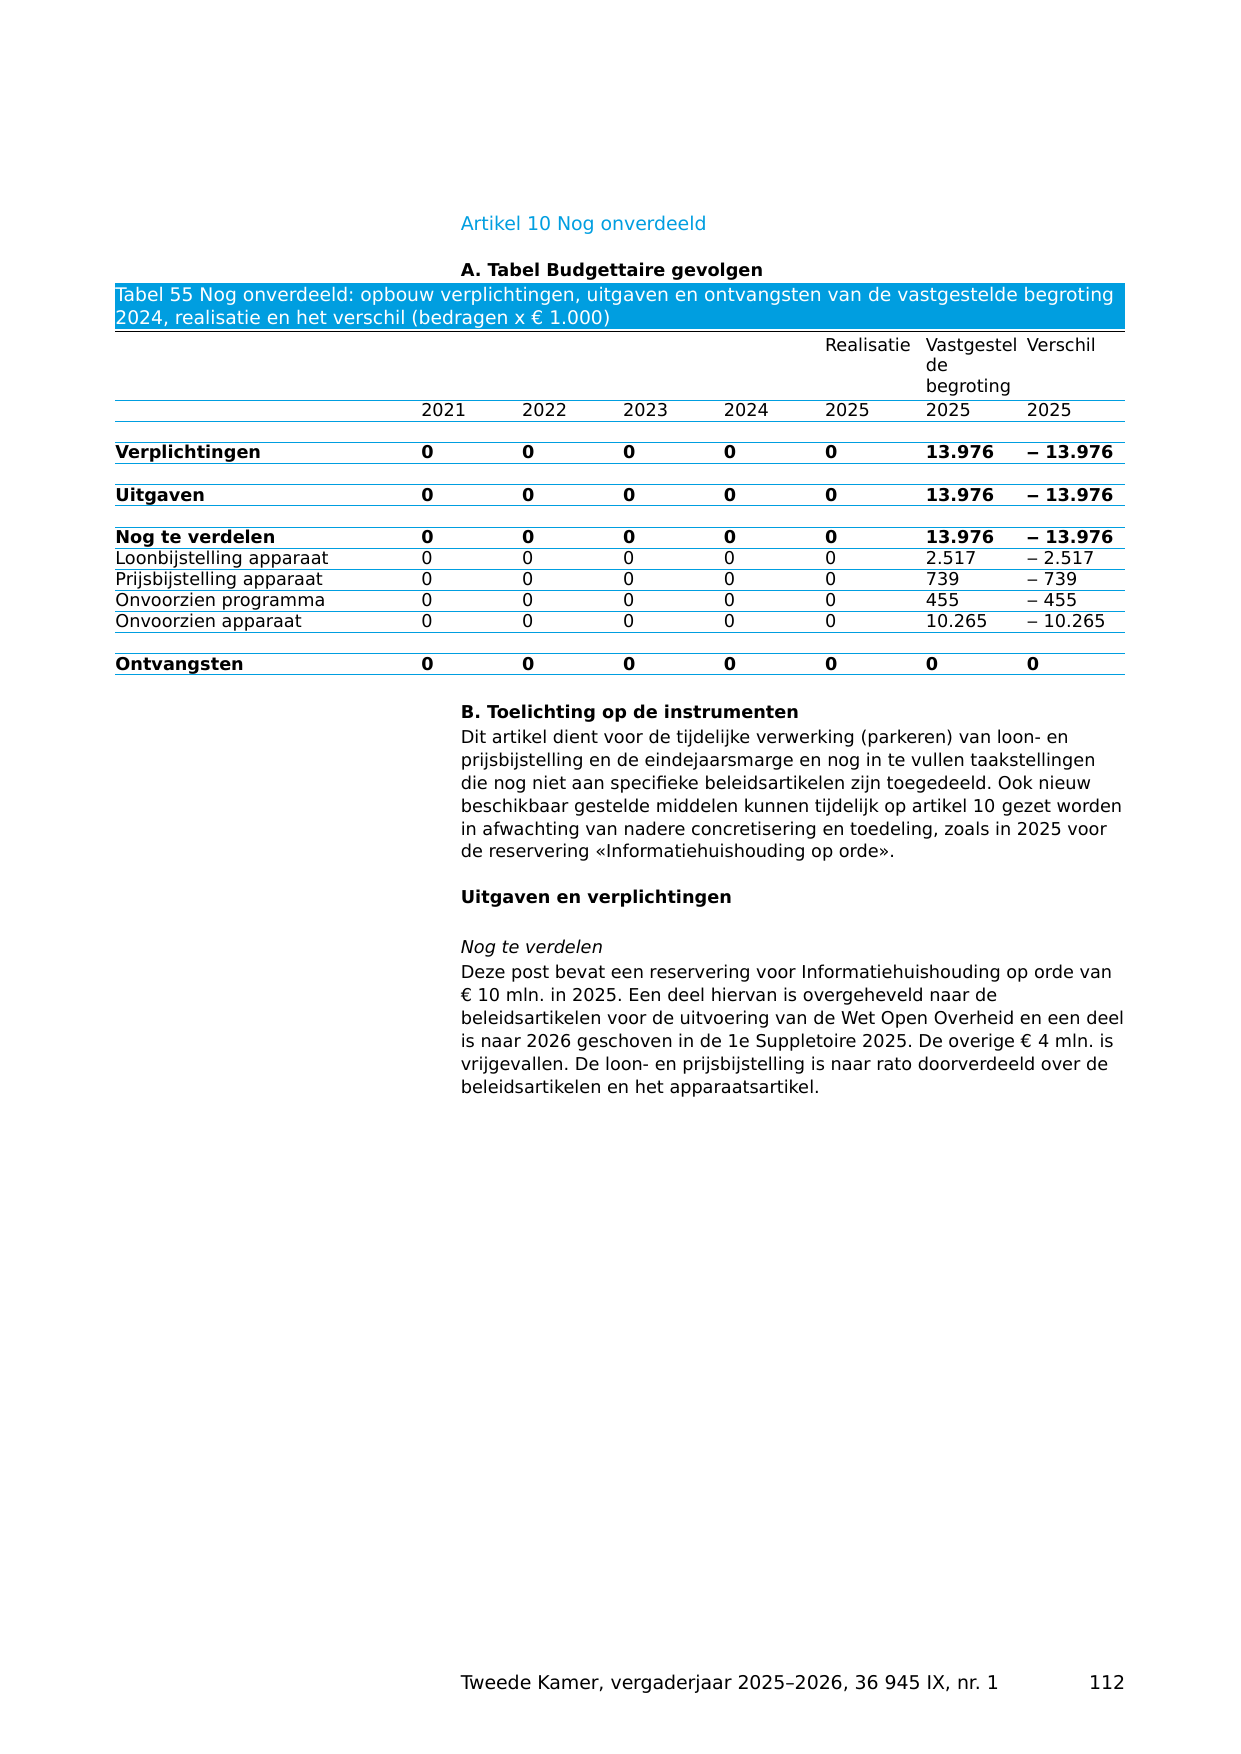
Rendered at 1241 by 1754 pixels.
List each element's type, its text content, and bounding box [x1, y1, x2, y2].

table_cell [418, 506, 519, 526]
table_cell 0 [721, 549, 822, 569]
text Deze post bevat een reservering voor Informatiehuishouding op orde van € 10 mln. in 2025. Een deel hiervan is overgeheveld naar de beleidsartikelen voor de uitvoering van de Wet Open Overheid en een deel is naar 2026 geschoven in de 1e Suppletoire 2025. De overige € 4 mln. is vrijgevallen. De loon- en prijsbijstelling is naar rato doorverdeeld over de beleidsartikelen en het apparaatsartikel. [461, 960, 1125, 1098]
table_cell 0 [418, 528, 519, 547]
table_cell [519, 332, 620, 399]
table_cell [519, 422, 620, 442]
table_cell 0 [822, 443, 923, 463]
table_cell 0 [519, 485, 620, 505]
table_cell 0 [620, 485, 721, 505]
table_cell 0 [519, 443, 620, 463]
table_cell 0 [519, 591, 620, 611]
text Uitgaven en verplichtingen [461, 885, 1125, 908]
table_cell 2.517 [923, 549, 1024, 569]
table_cell [721, 422, 822, 442]
table_cell 0 [721, 654, 822, 674]
table_cell ‒ 10.265 [1024, 612, 1125, 632]
table_cell 2023 [620, 401, 721, 421]
table_cell 2024 [721, 401, 822, 421]
table_cell 0 [418, 591, 519, 611]
table_cell [519, 506, 620, 526]
table_cell [721, 332, 822, 399]
table_cell 13.976 [923, 485, 1024, 505]
table_cell 2025 [923, 401, 1024, 421]
table_cell [519, 464, 620, 484]
table_cell 0 [519, 570, 620, 590]
table_cell [923, 506, 1024, 526]
table_cell [115, 332, 418, 399]
table_cell 0 [519, 612, 620, 632]
table_cell [721, 464, 822, 484]
table_cell 0 [1024, 654, 1125, 674]
table_cell [721, 633, 822, 653]
table_cell 0 [822, 485, 923, 505]
table_cell [923, 464, 1024, 484]
table_cell [822, 633, 923, 653]
table_cell [115, 422, 418, 442]
table_cell [721, 506, 822, 526]
table_cell 455 [923, 591, 1024, 611]
table_cell 0 [721, 591, 822, 611]
table_cell 2021 [418, 401, 519, 421]
text B. Toelichting op de instrumenten [461, 700, 1125, 723]
table_cell [620, 464, 721, 484]
table_cell 0 [620, 654, 721, 674]
table_cell ‒ 13.976 [1024, 485, 1125, 505]
table_cell 0 [822, 528, 923, 547]
table_cell 0 [822, 549, 923, 569]
title Artikel 10 Nog onverdeeld [461, 213, 1125, 235]
table_cell 0 [519, 528, 620, 547]
table_cell Uitgaven [115, 485, 418, 505]
table_cell [1024, 422, 1125, 442]
table_cell [418, 464, 519, 484]
table_cell 0 [822, 654, 923, 674]
table_cell 0 [418, 485, 519, 505]
table_cell [115, 464, 418, 484]
table_cell ‒ 739 [1024, 570, 1125, 590]
table_cell Verplichtingen [115, 443, 418, 463]
table_cell [1024, 506, 1125, 526]
table_cell [620, 633, 721, 653]
table_cell [923, 633, 1024, 653]
table_cell 2025 [1024, 401, 1125, 421]
table_cell [519, 633, 620, 653]
table_cell Verschil [1024, 332, 1125, 399]
table_cell Onvoorzien programma [115, 591, 418, 611]
table_cell 0 [721, 570, 822, 590]
table_cell 0 [822, 570, 923, 590]
table_cell 0 [418, 443, 519, 463]
table_cell 13.976 [923, 443, 1024, 463]
table_cell Vastgestelde begroting [923, 332, 1024, 399]
text Nog te verdelen [461, 935, 1125, 958]
table_cell 0 [620, 612, 721, 632]
table_cell ‒ 2.517 [1024, 549, 1125, 569]
table_cell Onvoorzien apparaat [115, 612, 418, 632]
table_cell [1024, 464, 1125, 484]
table_cell ‒ 455 [1024, 591, 1125, 611]
table_cell [620, 422, 721, 442]
table_cell 0 [620, 549, 721, 569]
table_cell 0 [519, 549, 620, 569]
table_cell 0 [418, 654, 519, 674]
table_cell 0 [418, 570, 519, 590]
table_cell 0 [721, 485, 822, 505]
table_cell [923, 422, 1024, 442]
table_cell 0 [519, 654, 620, 674]
table_cell 0 [418, 549, 519, 569]
table_cell 13.976 [923, 528, 1024, 547]
table_cell [418, 332, 519, 399]
table_cell 739 [923, 570, 1024, 590]
table_cell 0 [620, 591, 721, 611]
table_cell 10.265 [923, 612, 1024, 632]
table_cell 0 [822, 591, 923, 611]
table_cell Ontvangsten [115, 654, 418, 674]
table_cell 0 [721, 528, 822, 547]
table_cell 0 [620, 528, 721, 547]
table_cell 0 [721, 612, 822, 632]
table_cell Realisatie [822, 332, 923, 399]
table_cell ‒ 13.976 [1024, 443, 1125, 463]
table_cell Prijsbijstelling apparaat [115, 570, 418, 590]
table_cell [620, 332, 721, 399]
table_cell 0 [620, 570, 721, 590]
table_cell [1024, 633, 1125, 653]
table_cell [822, 506, 923, 526]
table_cell [620, 506, 721, 526]
table_cell [115, 633, 418, 653]
table_cell [418, 422, 519, 442]
table_cell [418, 633, 519, 653]
table_cell 2025 [822, 401, 923, 421]
table_cell [115, 506, 418, 526]
table_cell Nog te verdelen [115, 528, 418, 547]
table_cell Loonbijstelling apparaat [115, 549, 418, 569]
table_cell [115, 401, 418, 421]
table_cell 0 [721, 443, 822, 463]
table_cell 0 [923, 654, 1024, 674]
text A. Tabel Budgettaire gevolgen [461, 258, 1125, 281]
table_cell 0 [822, 612, 923, 632]
table_cell [822, 422, 923, 442]
text Dit artikel dient voor de tijdelijke verwerking (parkeren) van loon- en prijsbijstelling en de eindejaarsmarge en nog in te vullen taakstellingen die nog niet aan specifieke beleidsartikelen zijn toegedeeld. Ook nieuw beschikbaar gestelde middelen kunnen tijdelijk op artikel 10 gezet worden in afwachting van nadere concretisering en toedeling, zoals in 2025 voor de reservering «Informatiehuishouding op orde». [461, 725, 1125, 862]
table_cell 0 [620, 443, 721, 463]
table_cell 2022 [519, 401, 620, 421]
table_cell [822, 464, 923, 484]
table_cell ‒ 13.976 [1024, 528, 1125, 547]
table_cell 0 [418, 612, 519, 632]
